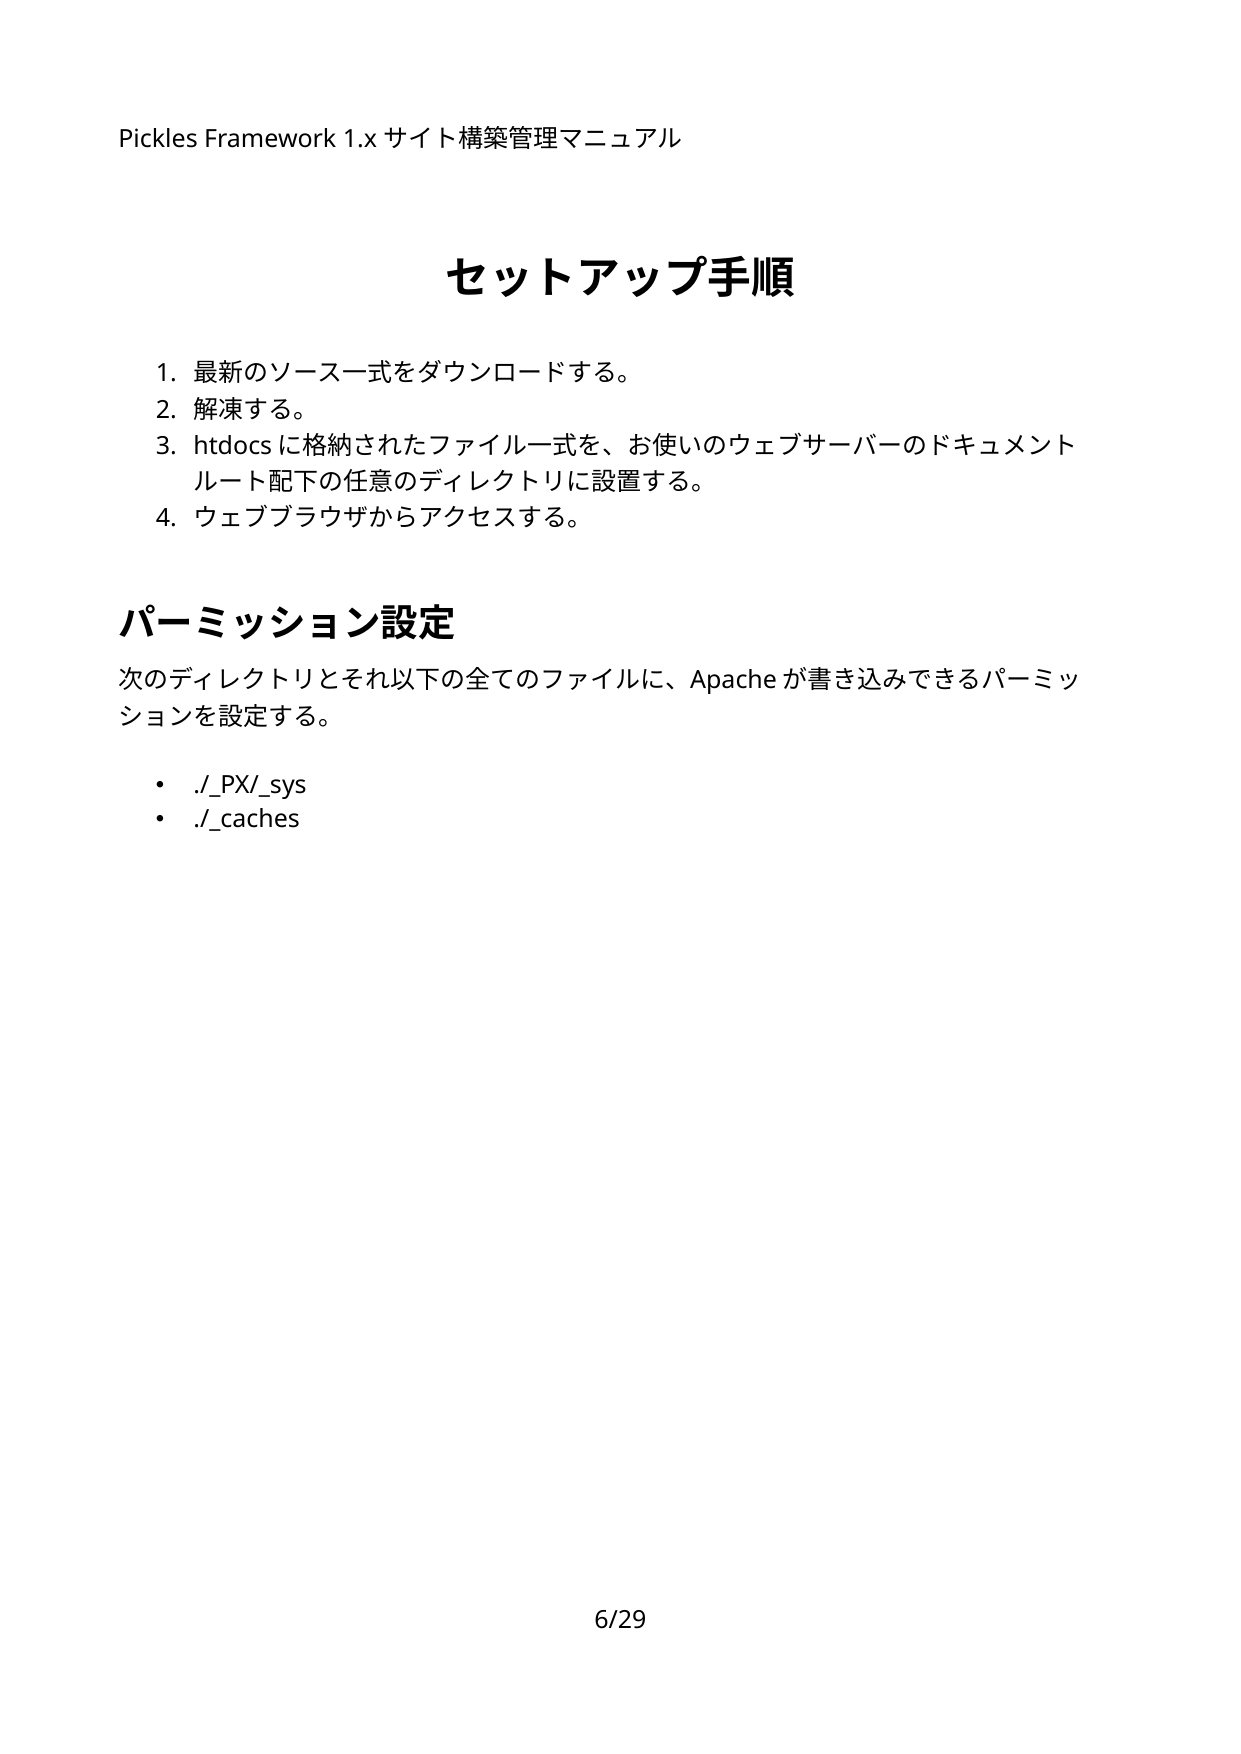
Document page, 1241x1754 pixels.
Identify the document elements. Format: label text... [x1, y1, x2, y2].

list ./_PX/_sys [156, 766, 1122, 801]
list htdocsに格納されたファイル一式を、お使いのウェブサーバーのドキュメントルート配下の任意のディレクトリに設置する。 [156, 425, 1122, 498]
list ./_caches [156, 801, 1122, 834]
text 次のディレクトリとそれ以下の全てのファイルに、Apacheが書き込みできるパーミッションを設定する。 [118, 660, 1122, 732]
list 最新のソース一式をダウンロードする。 [156, 353, 1122, 389]
list ウェブブラウザからアクセスする。 [156, 498, 1122, 534]
subtitle セットアップ手順 [118, 243, 1122, 306]
subtitle パーミッション設定 [118, 593, 1122, 647]
list 解凍する。 [156, 389, 1122, 425]
